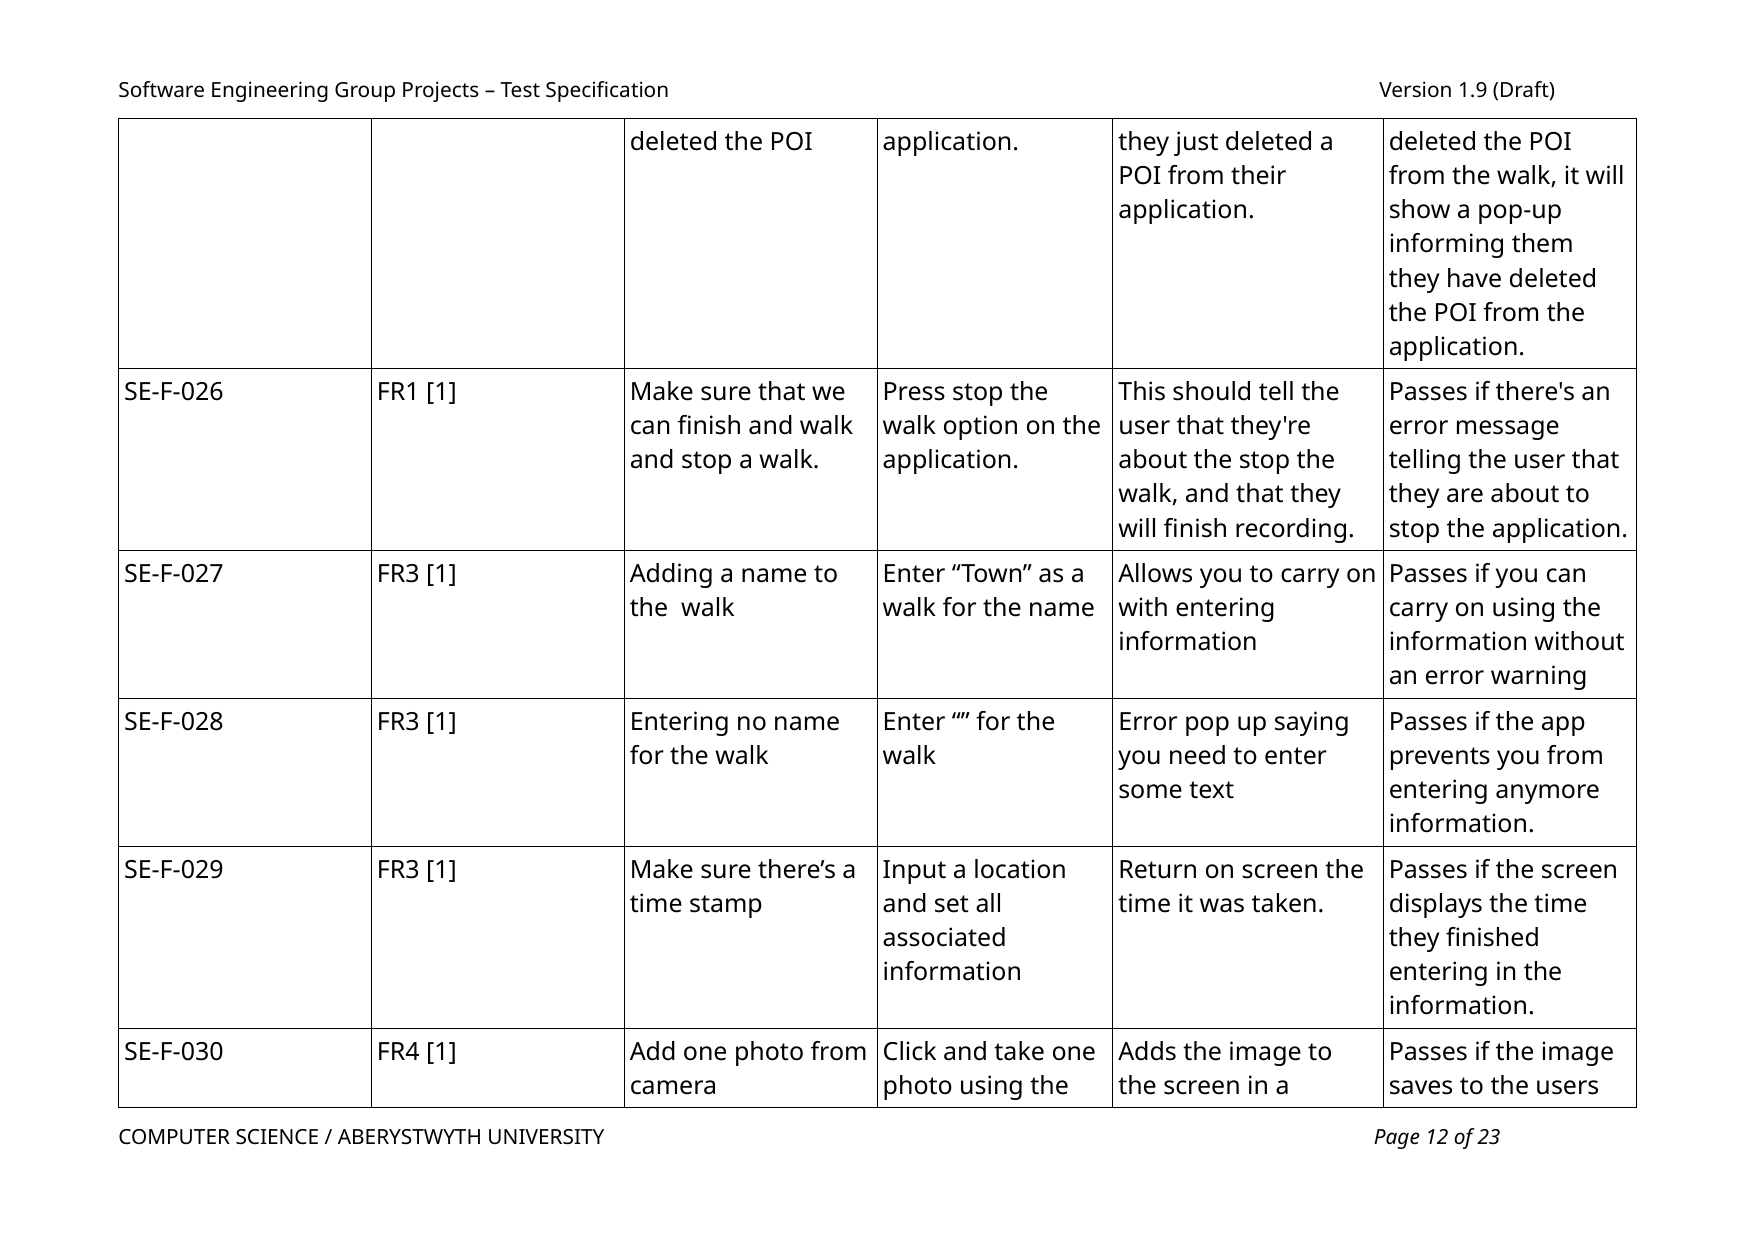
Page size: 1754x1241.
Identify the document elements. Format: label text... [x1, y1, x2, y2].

table_cell SE-F-028 [119, 699, 371, 846]
table_cell FR4 [1] [372, 1029, 624, 1107]
table_cell Passes if the app prevents you from entering anymore information. [1384, 699, 1636, 846]
table_cell they just deleted a POI from their application. [1113, 119, 1383, 368]
table_cell Input a location and set all associated information [878, 847, 1112, 1027]
table_cell Passes if you can carry on using the information without an error warning [1384, 551, 1636, 698]
table_cell Adds the image to the screen in a [1113, 1029, 1383, 1107]
table_cell Passes if there's an error message telling the user that they are about to stop the application. [1384, 369, 1636, 550]
table_cell FR1 [1] [372, 369, 624, 550]
table_cell Adding a name to the walk [625, 551, 877, 698]
table_cell [119, 119, 371, 368]
table_cell deleted the POI from the walk, it will show a pop-up informing them they have deleted the POI from the application. [1384, 119, 1636, 368]
table_cell FR3 [1] [372, 847, 624, 1027]
table_cell Return on screen the time it was taken. [1113, 847, 1383, 1027]
table_cell SE-F-026 [119, 369, 371, 550]
table_cell Error pop up saying you need to enter some text [1113, 699, 1383, 846]
table_cell Entering no name for the walk [625, 699, 877, 846]
table_cell Make sure that we can finish and walk and stop a walk. [625, 369, 877, 550]
table_cell SE-F-029 [119, 847, 371, 1027]
table_cell Passes if the screen displays the time they finished entering in the information. [1384, 847, 1636, 1027]
table_cell FR3 [1] [372, 699, 624, 846]
table_cell application. [878, 119, 1112, 368]
table_cell SE-F-030 [119, 1029, 371, 1107]
table_cell Passes if the image saves to the users [1384, 1029, 1636, 1107]
table_cell Enter “” for the walk [878, 699, 1112, 846]
table_cell Add one photo from camera [625, 1029, 877, 1107]
table_cell Allows you to carry on with entering information [1113, 551, 1383, 698]
table_cell Enter “Town” as a walk for the name [878, 551, 1112, 698]
table_cell This should tell the user that they're about the stop the walk, and that they will finish recording. [1113, 369, 1383, 550]
table_cell [372, 119, 624, 368]
table_cell FR3 [1] [372, 551, 624, 698]
table_cell SE-F-027 [119, 551, 371, 698]
table_cell deleted the POI [625, 119, 877, 368]
table_cell Press stop the walk option on the application. [878, 369, 1112, 550]
table_cell Make sure there’s a time stamp [625, 847, 877, 1027]
table_cell Click and take one photo using the [878, 1029, 1112, 1107]
